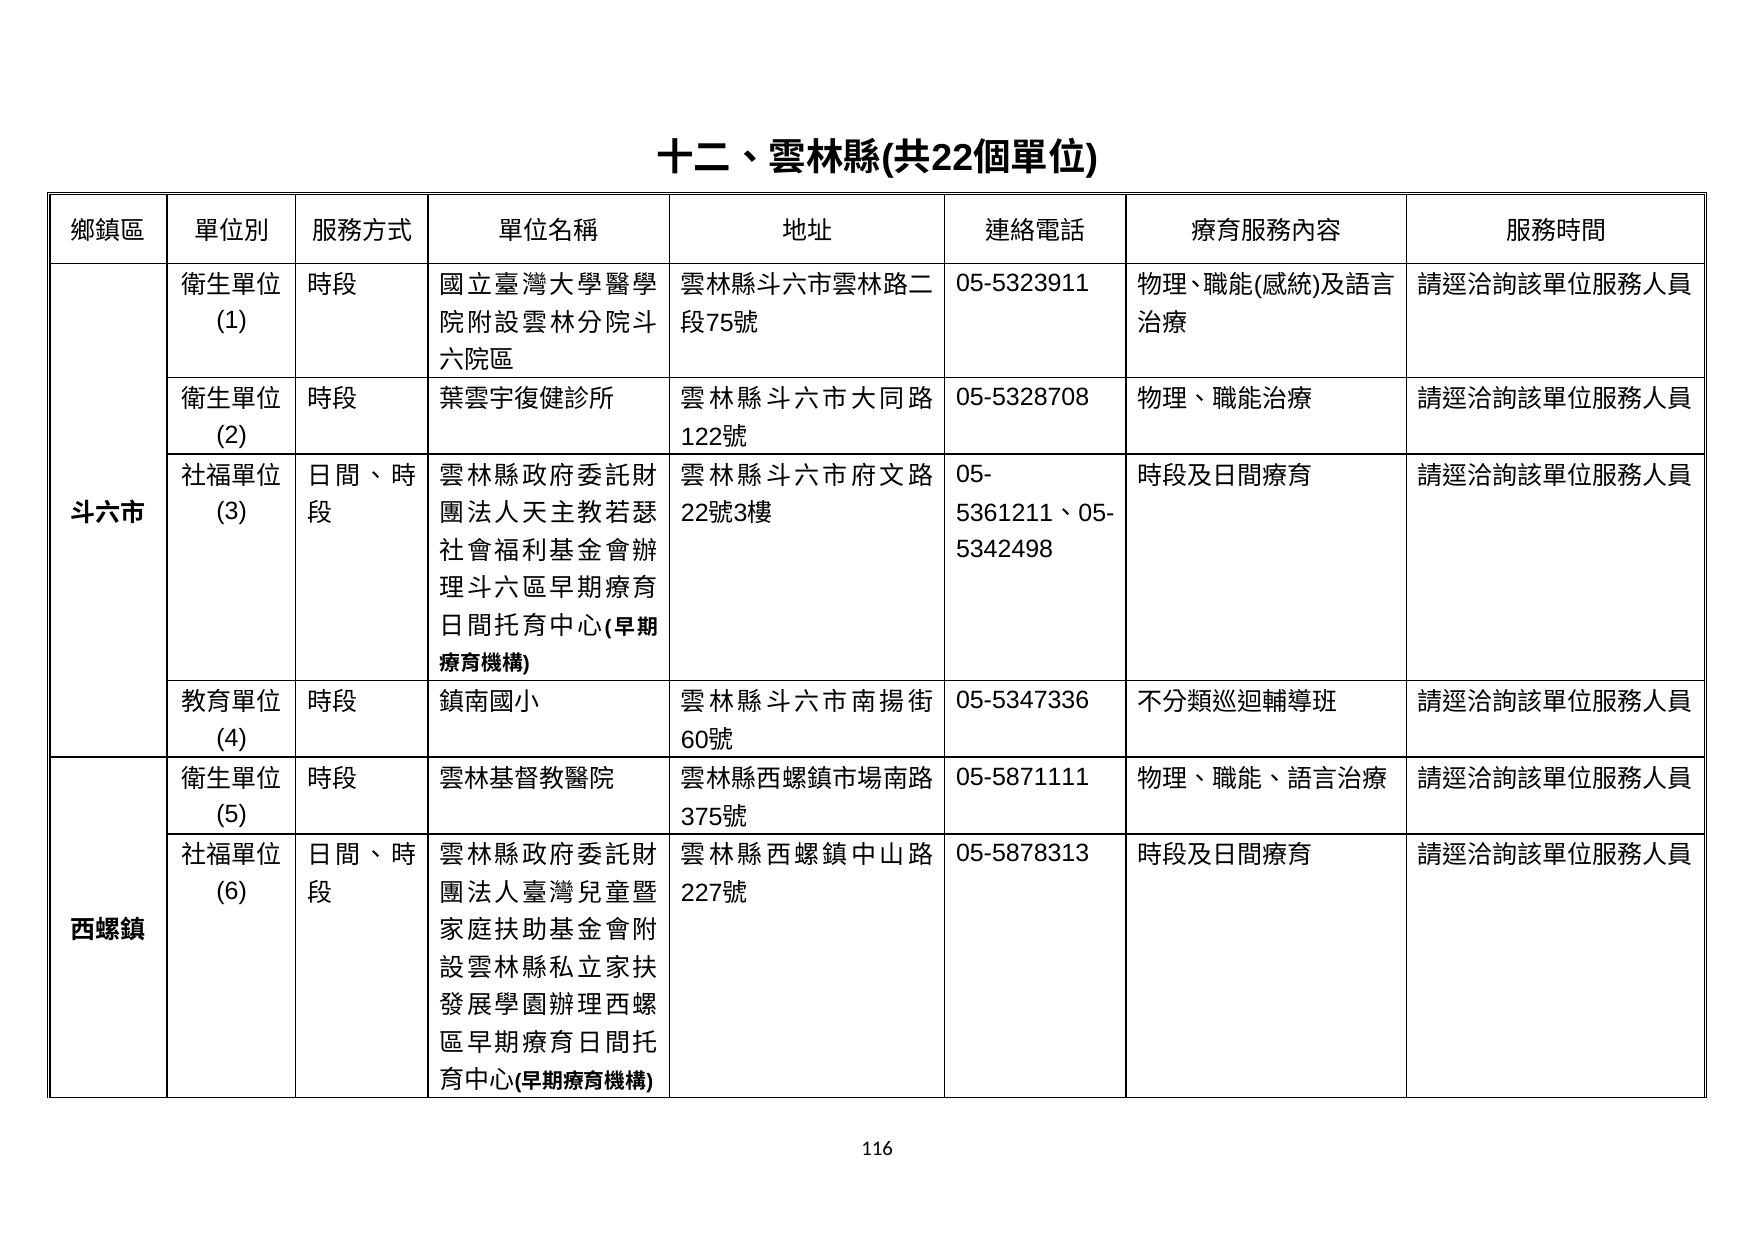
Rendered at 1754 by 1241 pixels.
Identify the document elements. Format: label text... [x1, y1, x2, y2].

table_cell 社福單位(3) [168, 455, 295, 680]
table_cell 05-5878313 [945, 835, 1125, 1097]
table_cell 請逕洽詢該單位服務人員 [1407, 378, 1704, 453]
table_cell 雲林縣斗六市府文路22號3樓 [670, 455, 944, 680]
table_cell 雲林縣西螺鎮中山路227號 [670, 835, 944, 1097]
table_cell 請逕洽詢該單位服務人員 [1407, 264, 1704, 377]
table_cell 西螺鎮 [51, 758, 166, 1097]
table_cell 時段及日間療育 [1127, 455, 1406, 680]
table_cell 斗六市 [51, 264, 166, 756]
table_cell 日間、時段 [296, 455, 427, 680]
table_header 鄉鎮區 [51, 195, 166, 262]
table_cell 雲林縣政府委託財團法人臺灣兒童暨家庭扶助基金會附設雲林縣私立家扶發展學園辦理西螺區早期療育日間托育中心(早期療育機構) [429, 835, 669, 1097]
table_cell 05-5323911 [945, 264, 1125, 377]
table_header 服務時間 [1407, 195, 1704, 262]
table_header 地址 [670, 195, 944, 262]
table_cell 時段及日間療育 [1127, 835, 1406, 1097]
table_cell 請逕洽詢該單位服務人員 [1407, 835, 1704, 1097]
table_cell 物理、職能治療 [1127, 378, 1406, 453]
table_cell 雲林縣斗六市南揚街60號 [670, 681, 944, 756]
table_cell 物理、職能、語言治療 [1127, 758, 1406, 833]
table_cell 日間、時段 [296, 835, 427, 1097]
table_header 單位名稱 [429, 195, 669, 262]
table_cell 時段 [296, 264, 427, 377]
table_cell 請逕洽詢該單位服務人員 [1407, 681, 1704, 756]
table_cell 雲林縣斗六市大同路122號 [670, 378, 944, 453]
table_cell 衛生單位(5) [168, 758, 295, 833]
table_cell 衛生單位(1) [168, 264, 295, 377]
table_cell 社福單位(6) [168, 835, 295, 1097]
table_cell 教育單位(4) [168, 681, 295, 756]
table_cell 雲林基督教醫院 [429, 758, 669, 833]
table_cell 國立臺灣大學醫學院附設雲林分院斗六院區 [429, 264, 669, 377]
table_header 服務方式 [296, 195, 427, 262]
table_header 療育服務內容 [1127, 195, 1406, 262]
table_cell 05-5361211、05-5342498 [945, 455, 1125, 680]
table_cell 葉雲宇復健診所 [429, 378, 669, 453]
table_cell 物理、職能(感統)及語言治療 [1127, 264, 1406, 377]
table_cell 時段 [296, 758, 427, 833]
table_cell 請逕洽詢該單位服務人員 [1407, 758, 1704, 833]
table_cell 雲林縣政府委託財團法人天主教若瑟社會福利基金會辦理斗六區早期療育日間托育中心(早期療育機構) [429, 455, 669, 680]
table_cell 請逕洽詢該單位服務人員 [1407, 455, 1704, 680]
table_header 單位別 [168, 195, 295, 262]
table_cell 時段 [296, 681, 427, 756]
table_cell 05-5871111 [945, 758, 1125, 833]
text 十二、雲林縣(共22個單位) [59, 117, 1695, 192]
table_cell 時段 [296, 378, 427, 453]
table_cell 雲林縣西螺鎮市場南路375號 [670, 758, 944, 833]
table_cell 05-5347336 [945, 681, 1125, 756]
table_header 連絡電話 [945, 195, 1125, 262]
table_cell 不分類巡迴輔導班 [1127, 681, 1406, 756]
table_cell 衛生單位(2) [168, 378, 295, 453]
table_cell 05-5328708 [945, 378, 1125, 453]
table_cell 雲林縣斗六市雲林路二段75號 [670, 264, 944, 377]
table_cell 鎮南國小 [429, 681, 669, 756]
